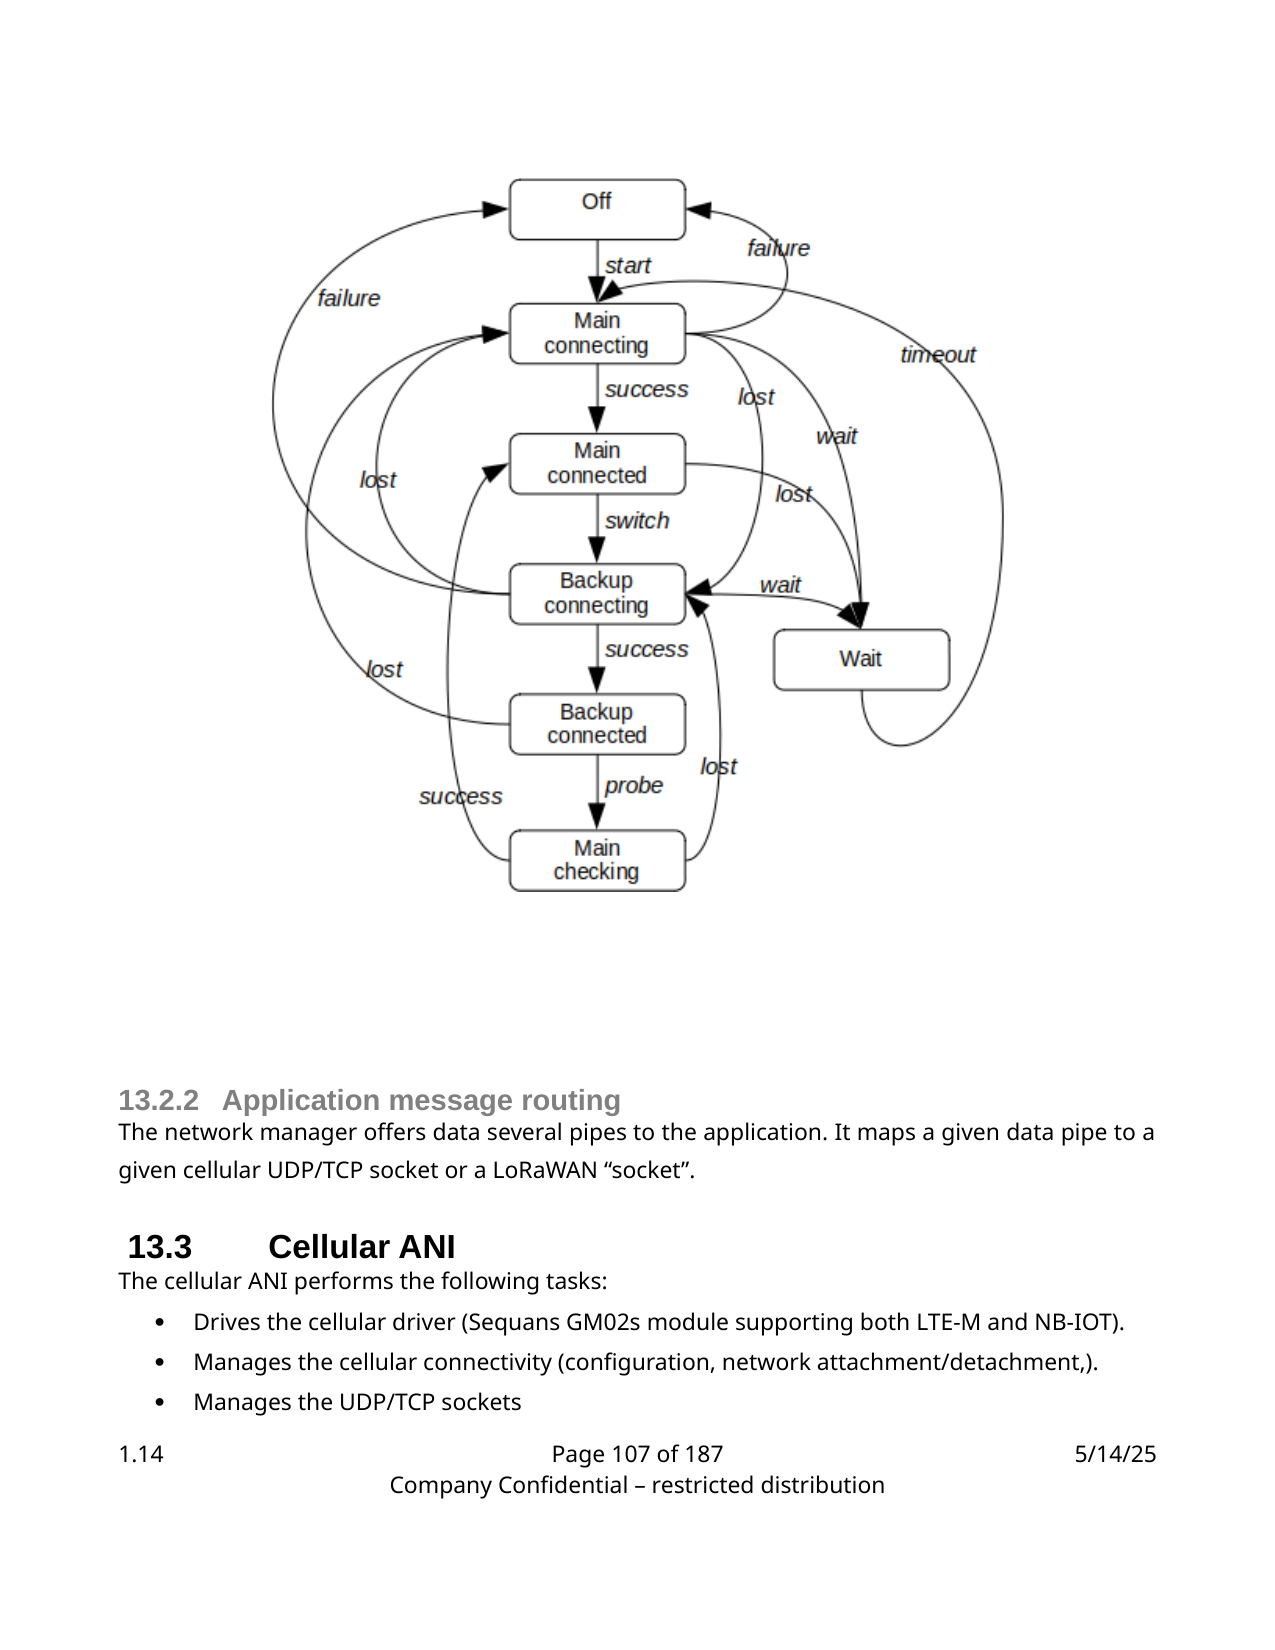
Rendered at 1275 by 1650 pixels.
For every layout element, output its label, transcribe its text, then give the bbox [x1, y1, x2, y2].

subtitle Application message routing [118, 1083, 1157, 1116]
list Drives the cellular driver (Sequans GM02s module supporting both LTE-M and NB-IOT). [156, 1305, 1157, 1337]
subtitle Cellular ANI [118, 1227, 1157, 1265]
picture [271, 178, 1004, 892]
text The network manager offers data several pipes to the application. It maps a given data pipe to a given cellular UDP/TCP socket or a LoRaWAN “socket”. [118, 1116, 1157, 1185]
list Manages the UDP/TCP sockets [156, 1386, 1157, 1417]
text The cellular ANI performs the following tasks: [118, 1265, 1157, 1296]
list Manages the cellular connectivity (configuration, network attachment/detachment,). [156, 1346, 1157, 1377]
